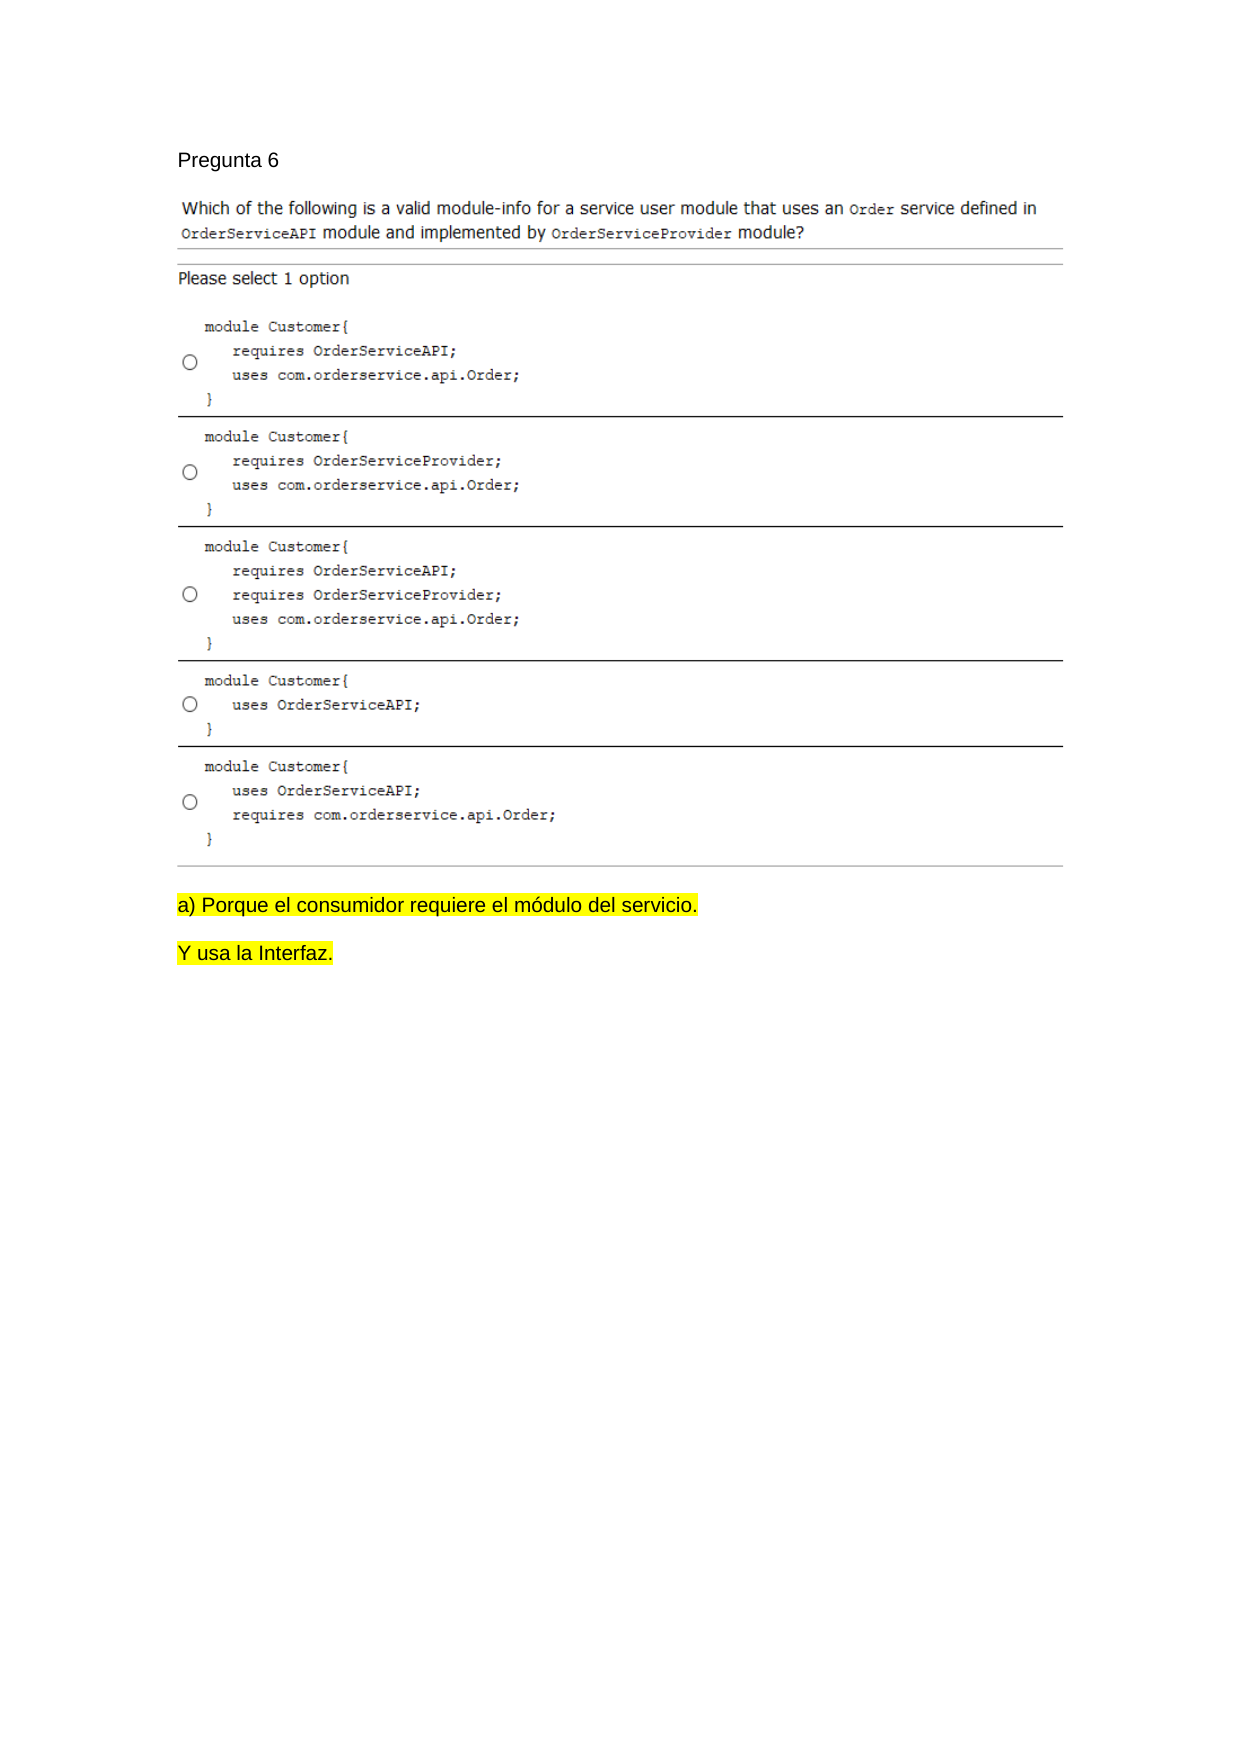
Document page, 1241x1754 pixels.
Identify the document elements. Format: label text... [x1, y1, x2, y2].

text a) Porque el consumidor requiere el módulo del servicio. [177, 892, 1063, 916]
text Y usa la Interfaz. [177, 941, 1063, 965]
text Pregunta 6 [177, 148, 1063, 172]
picture [177, 196, 1064, 868]
